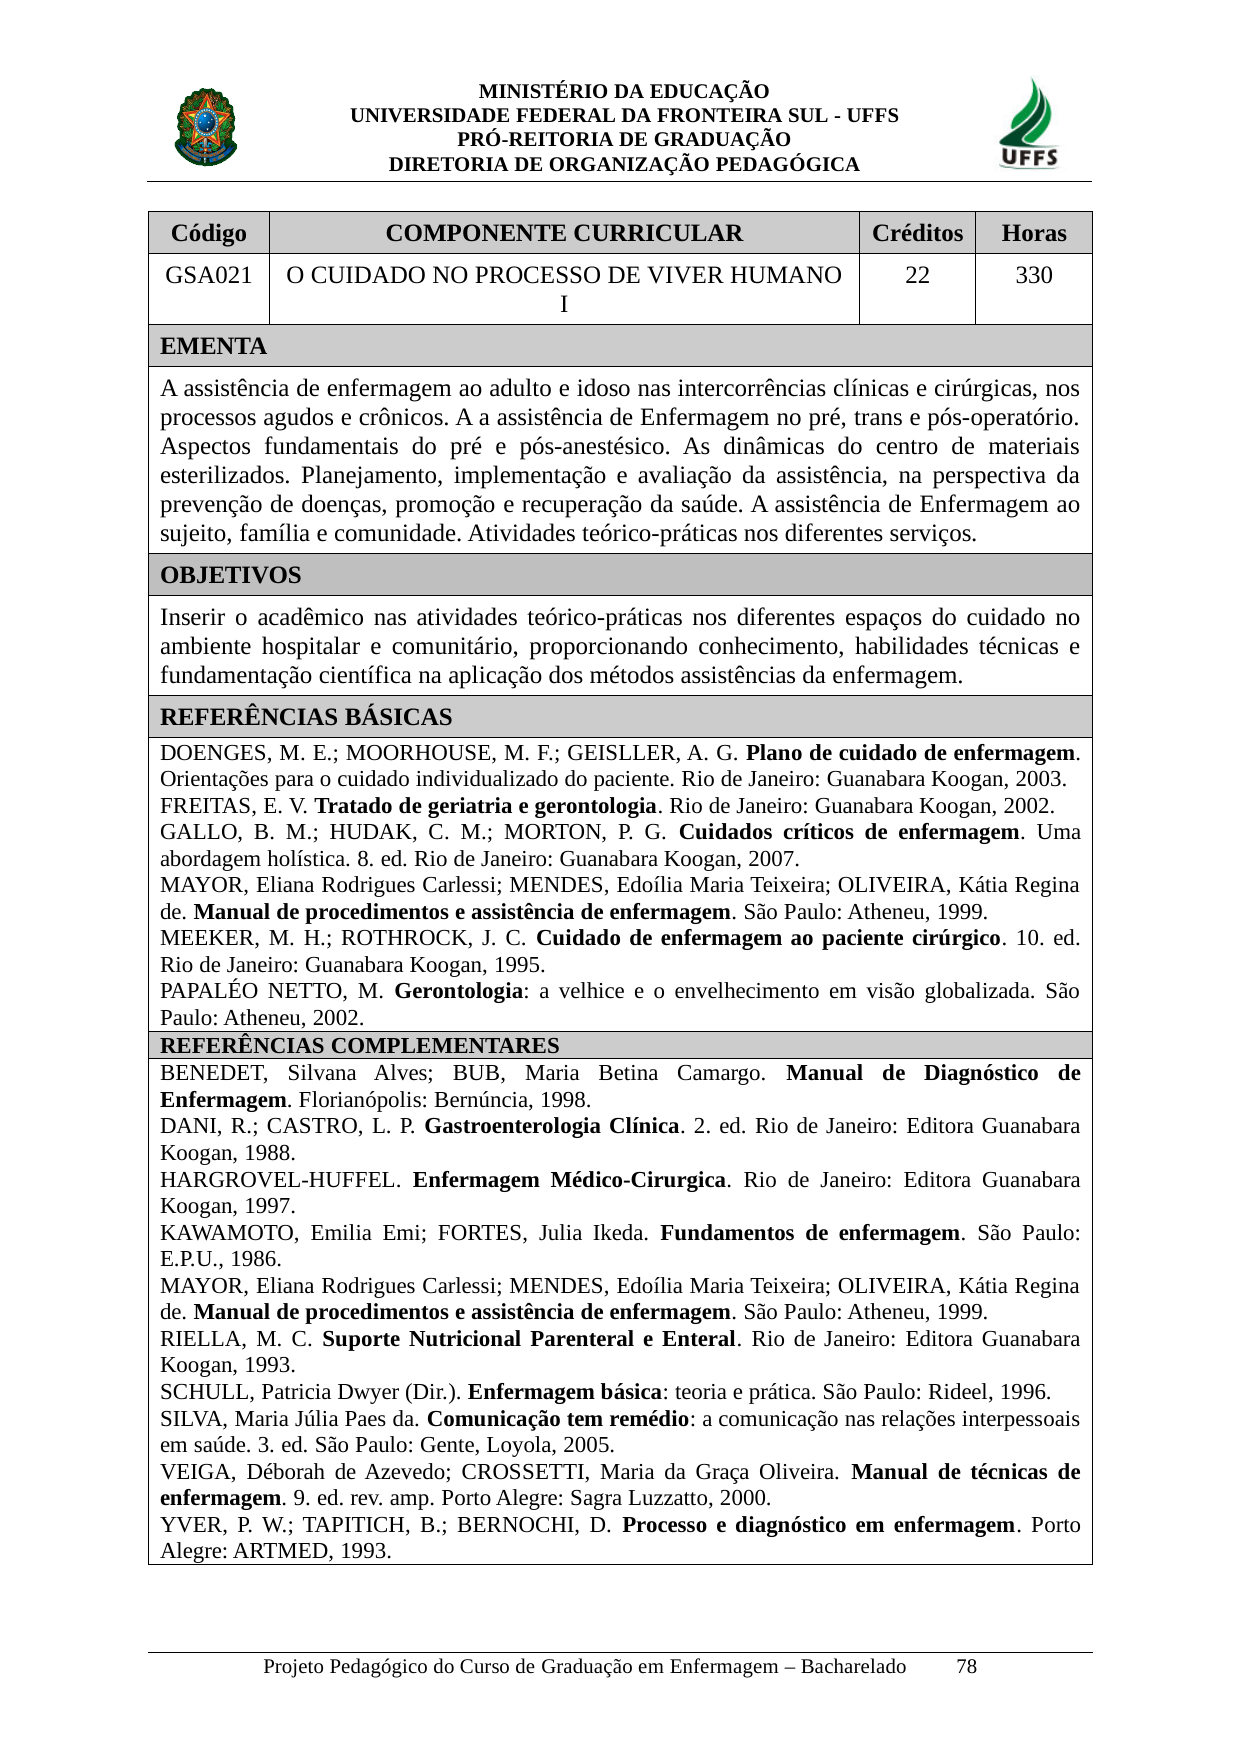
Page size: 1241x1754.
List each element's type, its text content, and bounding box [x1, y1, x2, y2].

table_cell OBJETIVOS [149, 554, 1092, 595]
table_header Horas [976, 212, 1092, 253]
table_cell A assistência de enfermagem ao adulto e idoso nas intercorrências clínicas e cirúrgicas, nos processos agudos e crônicos. A a assistência de Enfermagem no pré, trans e pós-operatório. Aspectos fundamentais do pré e pós-anestésico. As dinâmicas do centro de materiais esterilizados. Planejamento, implementação e avaliação da assistência, na perspectiva da prevenção de doenças, promoção e recuperação da saúde. A assistência de Enfermagem ao sujeito, família e comunidade. Atividades teórico-práticas nos diferentes serviços. [149, 367, 1092, 553]
table_cell GSA021 [149, 254, 269, 324]
table_cell EMENTA [149, 325, 1092, 366]
table_cell 22 [860, 254, 975, 324]
table_cell 330 [976, 254, 1092, 324]
table_header Código [149, 212, 269, 253]
table_cell BenedeT, Silvana Alves; BUB, Maria Betina Camargo. Manual de Diagnóstico de Enfermagem. Florianópolis: Bernúncia, 1998. DANI, R.; CASTRO, L. P. Gastroenterologia Clínica. 2. ed. Rio de Janeiro: Editora Guanabara Koogan, 1988. HARGROVEL-HUFFEL. Enfermagem Médico-Cirurgica. Rio de Janeiro: Editora Guanabara Koogan, 1997. KAWAMOTO, Emilia Emi; FORTES, Julia Ikeda. Fundamentos de enfermagem. São Paulo: E.P.U., 1986. MAYOR, Eliana Rodrigues Carlessi; MENDES, Edoília Maria Teixeira; OLIVEIRA, Kátia Regina de. Manual de procedimentos e assistência de enfermagem. São Paulo: Atheneu, 1999. RIELLA, M. C. Suporte Nutricional Parenteral e Enteral. Rio de Janeiro: Editora Guanabara Koogan, 1993. SCHULL, Patricia Dwyer (Dir.). Enfermagem básica: teoria e prática. São Paulo: Rideel, 1996. SILVA, Maria Júlia Paes da. Comunicação tem remédio: a comunicação nas relações interpessoais em saúde. 3. ed. São Paulo: Gente, Loyola, 2005. VEIGA, Déborah de Azevedo; CROSSETTI, Maria da Graça Oliveira. Manual de técnicas de enfermagem. 9. ed. rev. amp. Porto Alegre: Sagra Luzzatto, 2000. YVER, P. W.; TAPITICH, B.; BERNOCHI, D. Processo e diagnóstico em enfermagem. Porto Alegre: ARTMED, 1993. [149, 1059, 1092, 1564]
table_cell Inserir o acadêmico nas atividades teórico-práticas nos diferentes espaços do cuidado no ambiente hospitalar e comunitário, proporcionando conhecimento, habilidades técnicas e fundamentação científica na aplicação dos métodos assistências da enfermagem. [149, 596, 1092, 695]
picture [173, 87, 238, 168]
picture [984, 75, 1075, 173]
table_cell DOENGES, M. E.; MOORHOUSE, M. F.; GEISLLER, A. G. Plano de cuidado de enfermagem. Orientações para o cuidado individualizado do paciente. Rio de Janeiro: Guanabara Koogan, 2003. FREITAS, E. V. Tratado de geriatria e gerontologia. Rio de Janeiro: Guanabara Koogan, 2002. GALLO, B. M.; HUDAK, C. M.; MORTON, P. G. Cuidados críticos de enfermagem. Uma abordagem holística. 8. ed. Rio de Janeiro: Guanabara Koogan, 2007. MAYOR, Eliana Rodrigues Carlessi; MENDES, Edoília Maria Teixeira; OLIVEIRA, Kátia Regina de. Manual de procedimentos e assistência de enfermagem. São Paulo: Atheneu, 1999. MEEKER, M. H.; ROTHROCK, J. C. Cuidado de enfermagem ao paciente cirúrgico. 10. ed. Rio de Janeiro: Guanabara Koogan, 1995. PAPALÉO NETTO, M. Gerontologia: a velhice e o envelhecimento em visão globalizada. São Paulo: Atheneu, 2002. [149, 738, 1092, 1031]
table_header COMPONENTE CURRICULAR [270, 212, 859, 253]
table_header Créditos [860, 212, 975, 253]
table_cell O CUIDADO NO PROCESSO DE VIVER HUMANO I [270, 254, 859, 324]
table_cell REFERÊNCIAS BÁSICAS [149, 696, 1092, 737]
table_cell REFERÊNCIAS COMPLEMENTARES [149, 1032, 1092, 1058]
